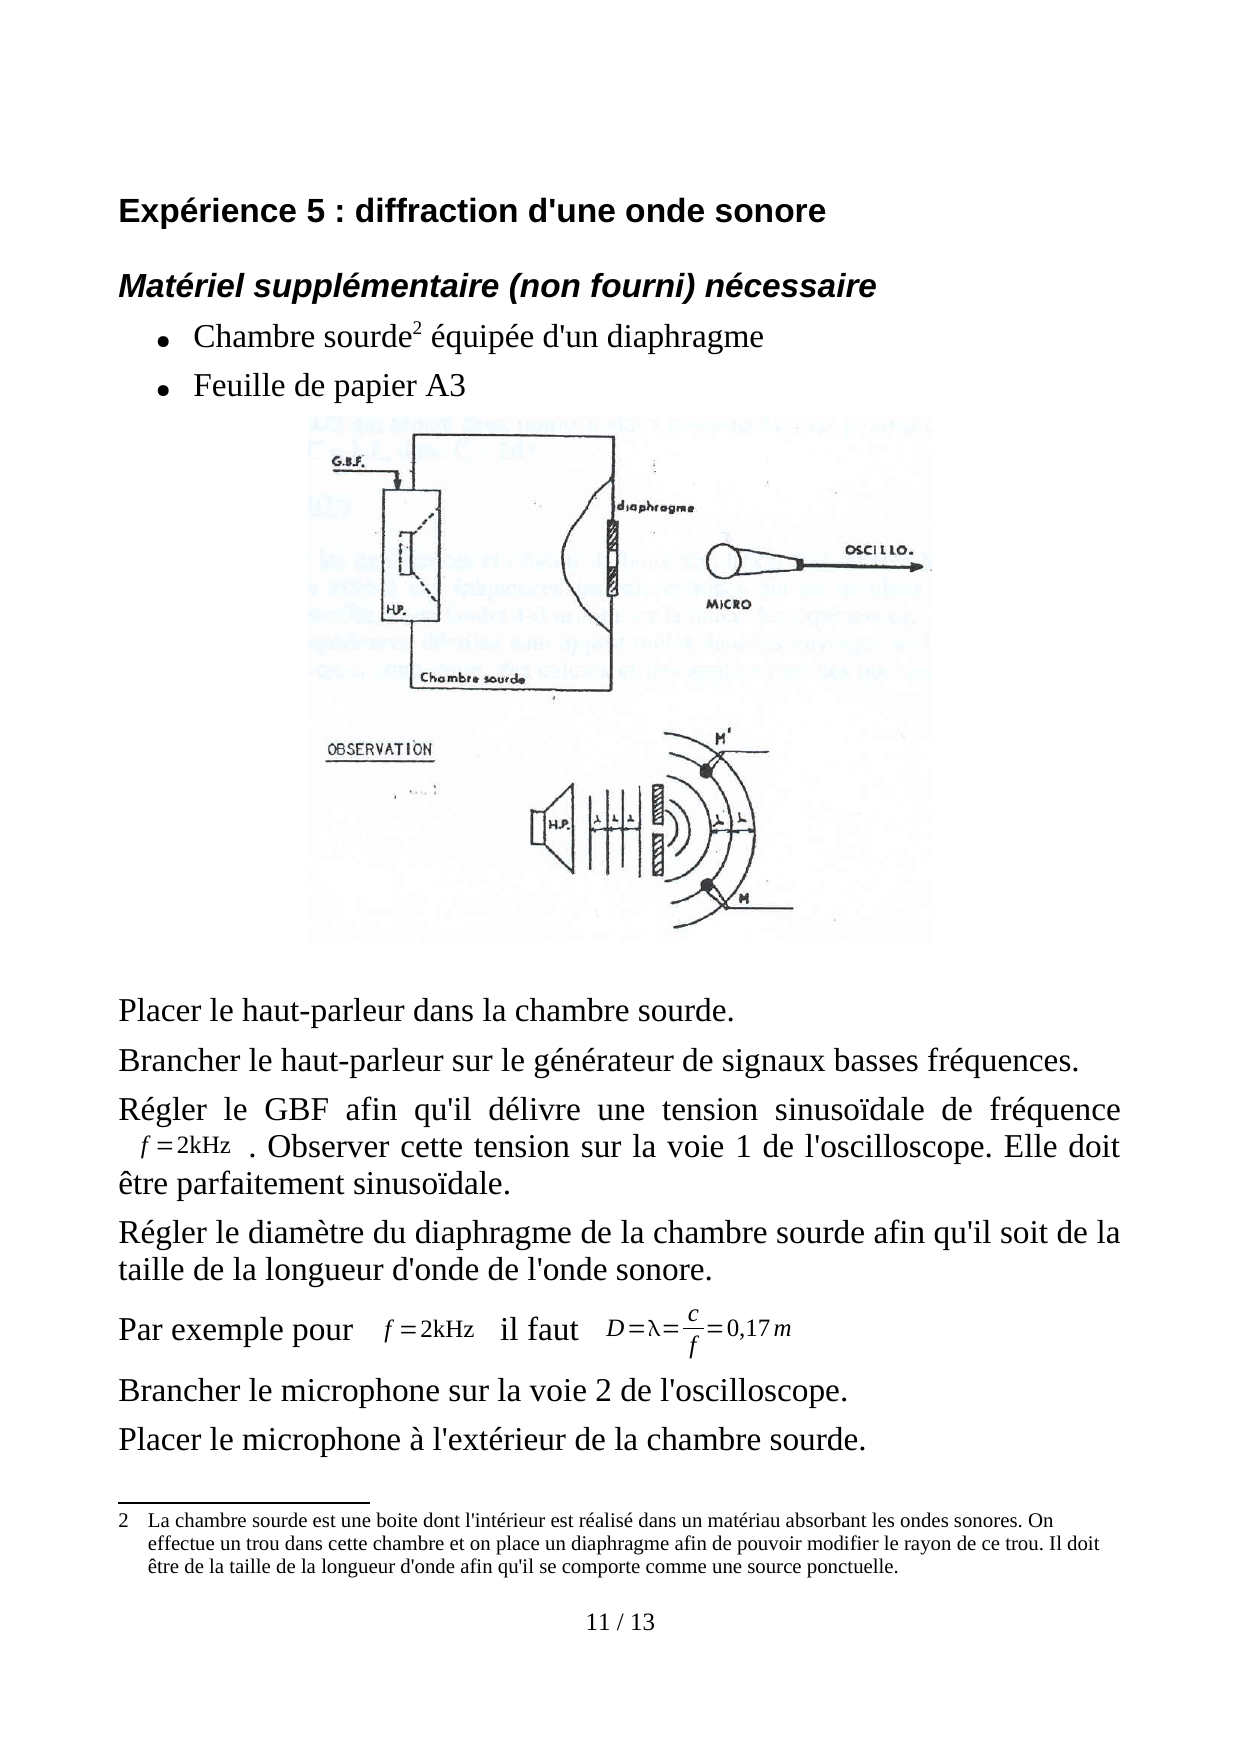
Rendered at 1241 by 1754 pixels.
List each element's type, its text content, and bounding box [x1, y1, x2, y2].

list La chambre sourde est une boite dont l'intérieur est réalisé dans un matériau absorbant les ondes sonores. On effectue un trou dans cette chambre et on place un diaphragme afin de pouvoir modifier le rayon de ce trou. Il doit être de la taille de la longueur d'onde afin qu'il se comporte comme une source ponctuelle. [118, 1509, 1122, 1578]
subtitle Matériel supplémentaire (non fourni) nécessaire [118, 267, 1122, 305]
picture [307, 416, 933, 943]
subtitle Expérience 5 : diffraction d'une onde sonore [118, 192, 1122, 230]
text Brancher le microphone sur la voie 2 de l'oscilloscope. [118, 1371, 1122, 1408]
text Par exemple pour il faut [118, 1300, 1122, 1359]
text Placer le haut-parleur dans la chambre sourde. [118, 992, 1122, 1029]
list Feuille de papier A3 [156, 367, 1122, 403]
list Chambre sourde équipée d'un diaphragme [156, 317, 1122, 354]
text Brancher le haut-parleur sur le générateur de signaux basses fréquences. [118, 1041, 1122, 1078]
text Placer le microphone à l'extérieur de la chambre sourde. [118, 1421, 1122, 1458]
text Régler le diamètre du diaphragme de la chambre sourde afin qu'il soit de la taille de la longueur d'onde de l'onde sonore. [118, 1214, 1122, 1287]
text Régler le GBF afin qu'il délivre une tension sinusoïdale de fréquence . Observer cette tension sur la voie 1 de l'oscilloscope. Elle doit être parfaitement sinusoïdale. [118, 1091, 1122, 1201]
